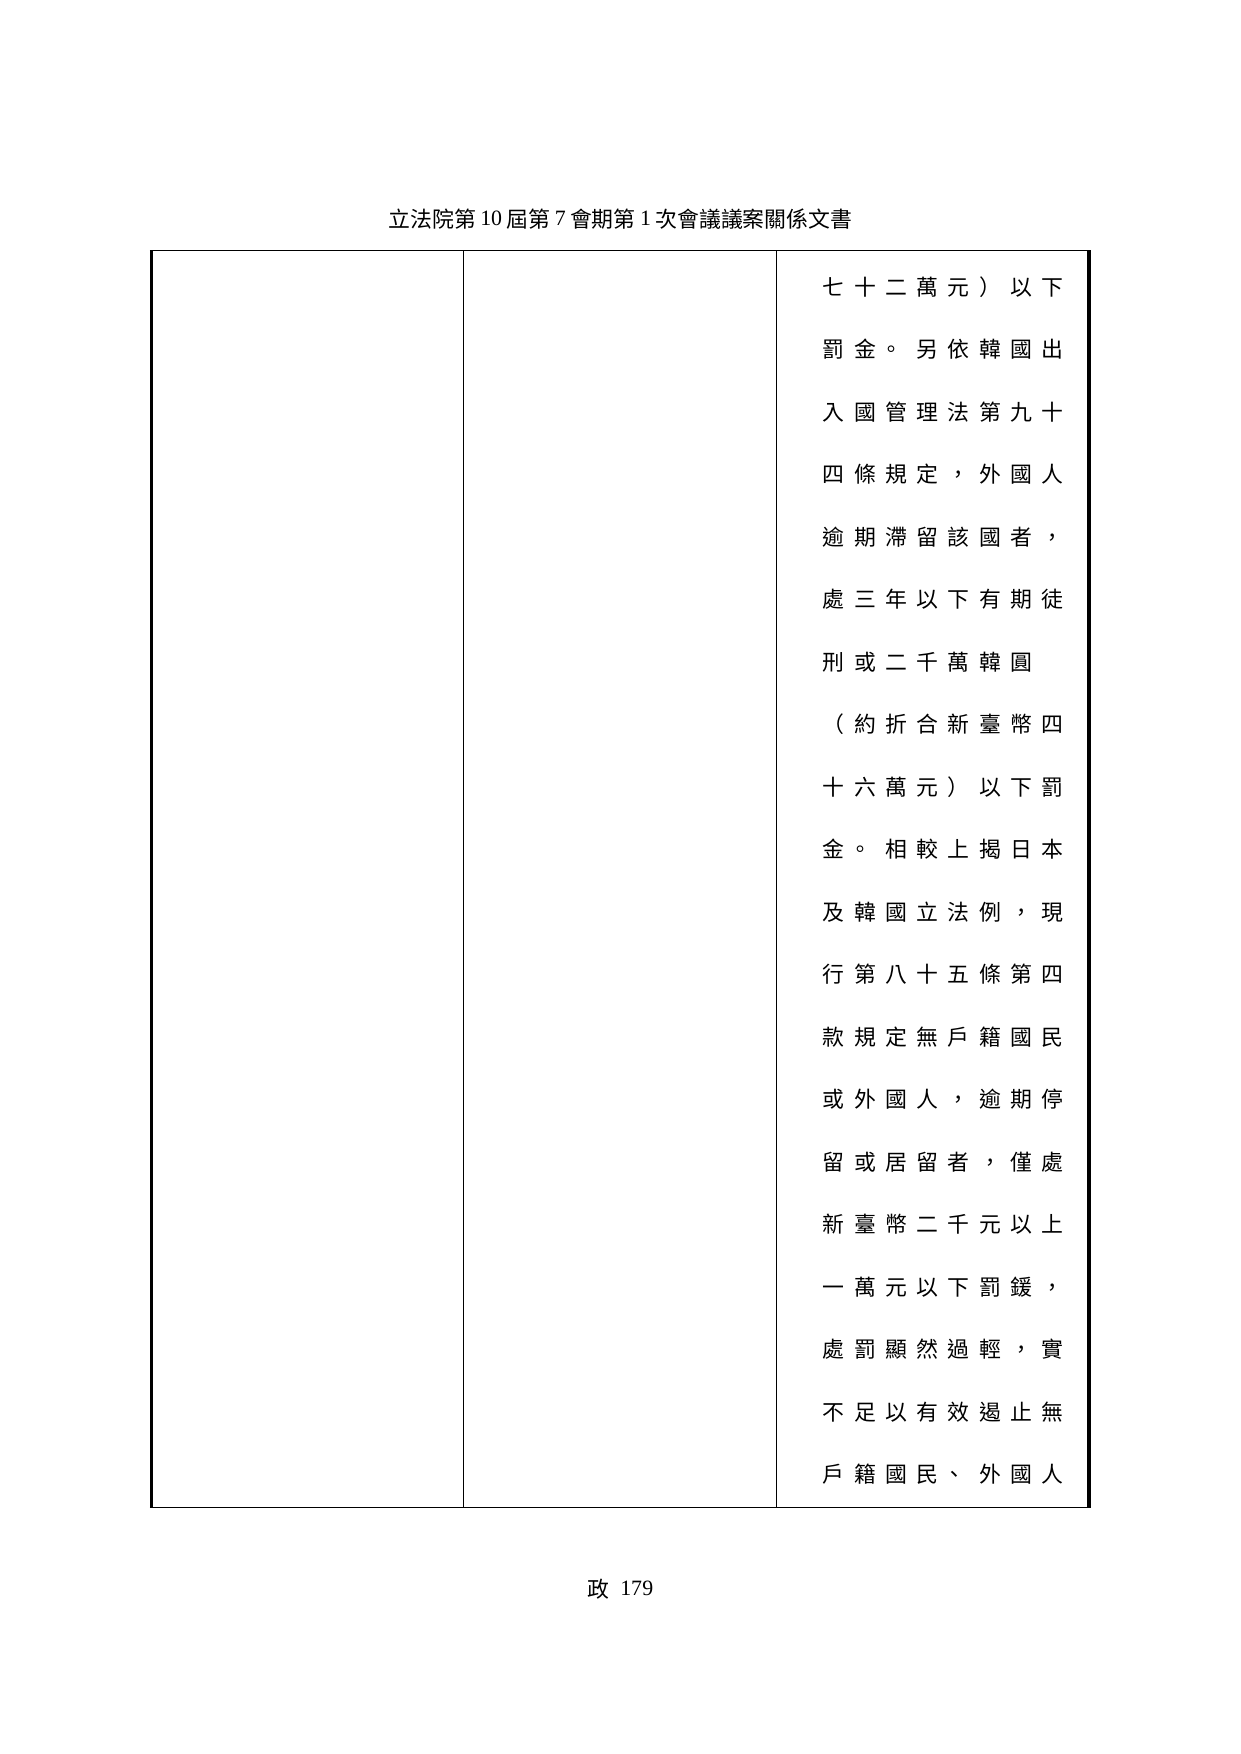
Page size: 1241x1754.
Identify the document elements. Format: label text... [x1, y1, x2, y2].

table_cell 七十二萬元）以下罰金。另依韓國出入國管理法第九十四條規定，外國人逾期滯留該國者，處三年以下有期徒刑或二千萬韓圓（約折合新臺幣四十六萬元）以下罰金。相較上揭日本及韓國立法例，現行第八十五條第四款規定無戶籍國民或外國人，逾期停留或居留者，僅處新臺幣二千元以上一萬元以下罰鍰，處罰顯然過輕，實不足以有效遏止無戶籍國民、外國人 [777, 251, 1087, 1507]
table_cell [153, 251, 463, 1507]
table_cell [464, 251, 776, 1507]
